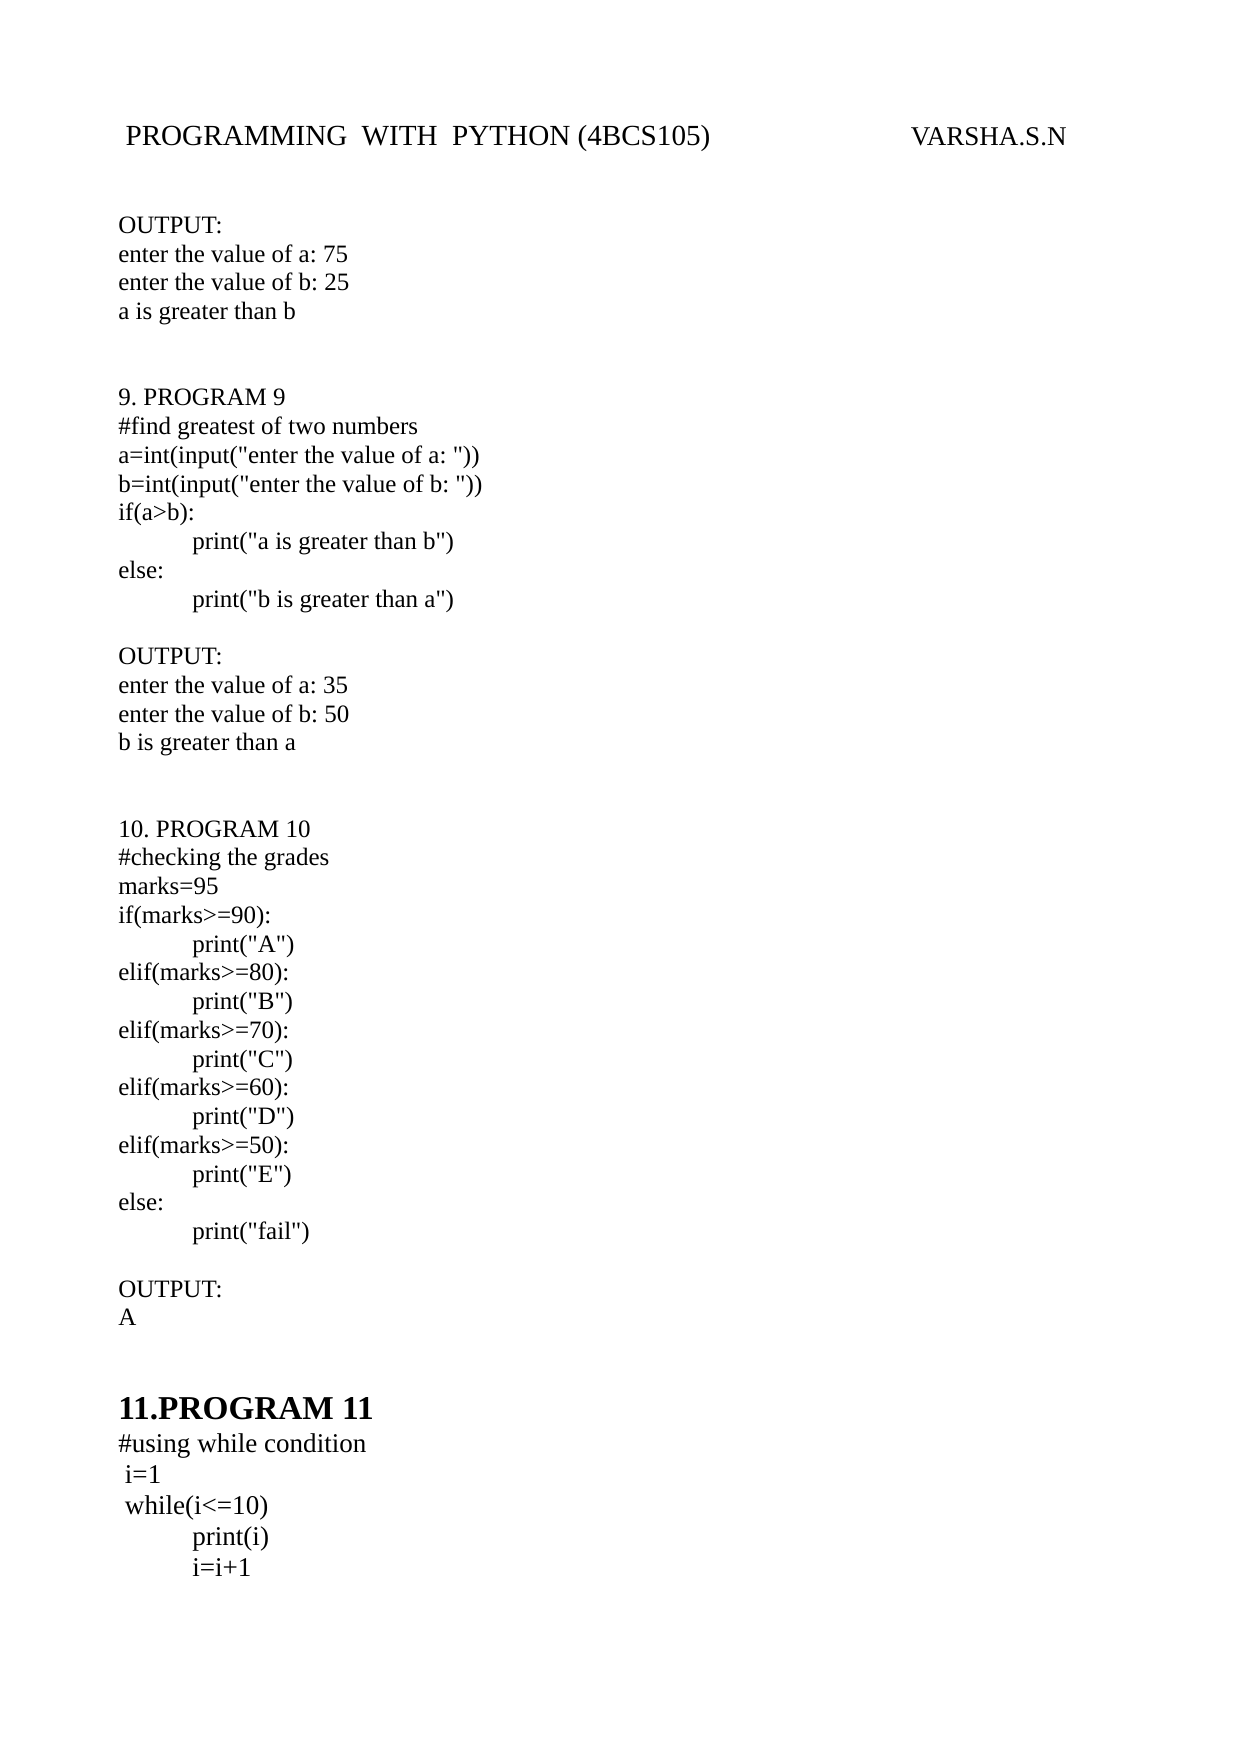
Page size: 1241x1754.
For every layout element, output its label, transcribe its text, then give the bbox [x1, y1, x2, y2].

text print("B") [118, 986, 1122, 1015]
text a=int(input("enter the value of a: ")) [118, 440, 1122, 469]
text print("a is greater than b") [118, 526, 1122, 555]
text enter the value of b: 25 [118, 267, 1122, 296]
text print("A") [118, 929, 1122, 957]
text #checking the grades [118, 842, 1122, 871]
text if(marks>=90): [118, 900, 1122, 929]
text print("fail") [118, 1216, 1122, 1245]
text b is greater than a [118, 727, 1122, 756]
text i=1 [118, 1458, 1122, 1489]
text OUTPUT: [118, 1274, 1122, 1302]
text elif(marks>=60): [118, 1072, 1122, 1101]
text 11.PROGRAM 11 [118, 1389, 1122, 1427]
text elif(marks>=70): [118, 1015, 1122, 1044]
text 9. PROGRAM 9 [118, 382, 1122, 411]
text #find greatest of two numbers [118, 411, 1122, 440]
text b=int(input("enter the value of b: ")) [118, 469, 1122, 497]
text OUTPUT: [118, 641, 1122, 670]
text elif(marks>=50): [118, 1130, 1122, 1159]
text 10. PROGRAM 10 [118, 814, 1122, 842]
text print("C") [118, 1044, 1122, 1072]
text if(a>b): [118, 497, 1122, 526]
text print("b is greater than a") [118, 584, 1122, 612]
text print("D") [118, 1101, 1122, 1130]
text enter the value of a: 35 [118, 670, 1122, 699]
text print("E") [118, 1159, 1122, 1187]
text a is greater than b [118, 296, 1122, 325]
text OUTPUT: [118, 210, 1122, 239]
text print(i) [118, 1520, 1122, 1552]
text else: [118, 1187, 1122, 1216]
text #using while condition [118, 1427, 1122, 1458]
text enter the value of b: 50 [118, 699, 1122, 727]
text elif(marks>=80): [118, 957, 1122, 986]
text A [118, 1302, 1122, 1331]
text else: [118, 555, 1122, 584]
text enter the value of a: 75 [118, 239, 1122, 267]
text i=i+1 [118, 1552, 1122, 1583]
text while(i<=10) [118, 1489, 1122, 1520]
text marks=95 [118, 871, 1122, 900]
